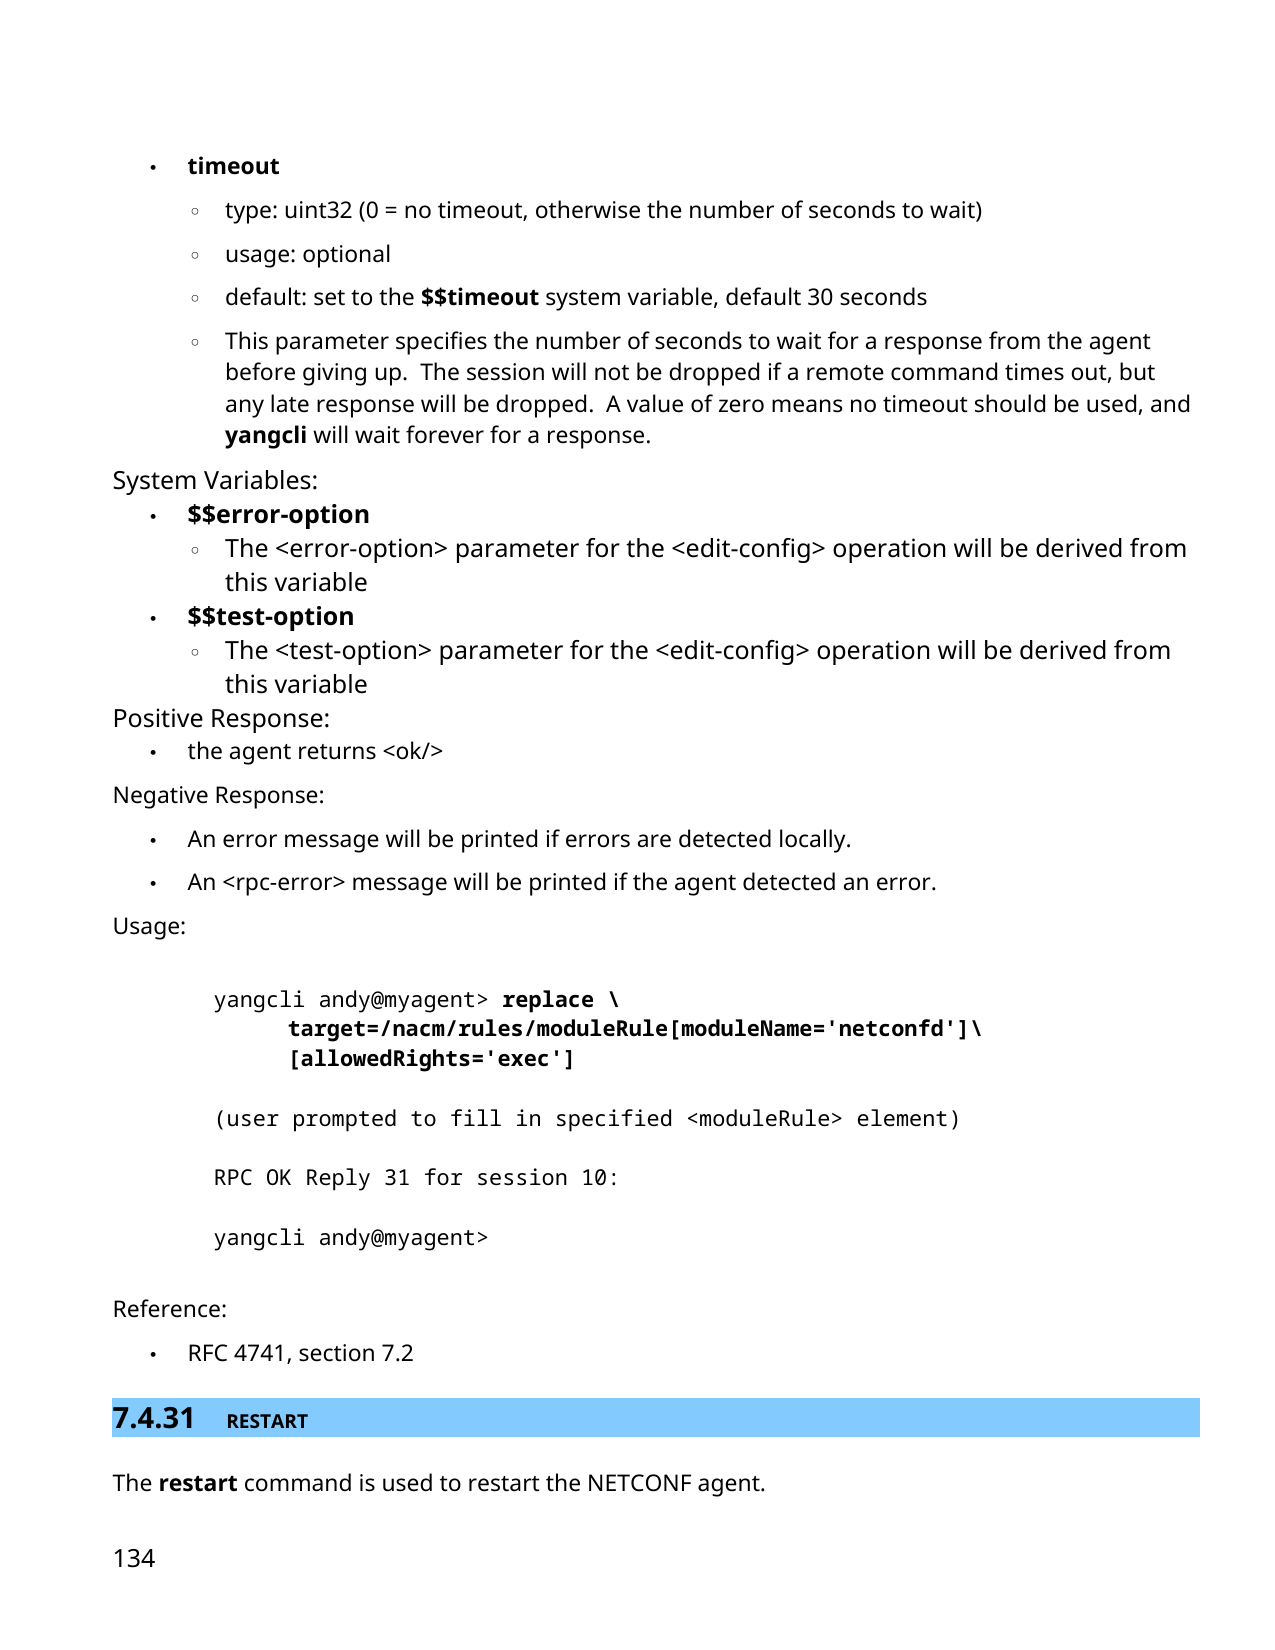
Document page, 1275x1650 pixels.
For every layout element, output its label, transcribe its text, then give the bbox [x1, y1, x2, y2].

text Positive Response: [112, 701, 1200, 735]
list The <test-option> parameter for the <edit-config> operation will be derived from this variable [187, 633, 1200, 701]
subtitle restart [112, 1398, 1200, 1437]
list timeout [150, 150, 1200, 181]
text System Variables: [112, 462, 1200, 497]
list $$test-option [150, 599, 1200, 633]
list An <rpc-error> message will be printed if the agent detected an error. [150, 866, 1200, 897]
text The restart command is used to restart the NETCONF agent. [112, 1466, 1200, 1498]
list $$error-option [150, 497, 1200, 531]
text Negative Response: [112, 779, 1200, 810]
list the agent returns <ok/> [150, 735, 1200, 766]
list This parameter specifies the number of seconds to wait for a response from the agent before giving up. The session will not be dropped if a remote command times out, but any late response will be dropped. A value of zero means no timeout should be used, and yangcli will wait forever for a response. [187, 325, 1200, 450]
text Reference: [112, 1293, 1200, 1325]
list An error message will be printed if errors are detected locally. [150, 822, 1200, 854]
text yangcli andy@myagent> replace \ target=/nacm/rules/moduleRule[moduleName='netconfd']\ [allowedRights='exec'] (user prompted to fill in specified <moduleRule> element) RPC OK Reply 31 for session 10: yangcli andy@myagent> [139, 954, 1200, 1281]
list type: uint32 (0 = no timeout, otherwise the number of seconds to wait) [187, 194, 1200, 225]
list default: set to the $$timeout system variable, default 30 seconds [187, 281, 1200, 312]
text Usage: [112, 910, 1200, 941]
list usage: optional [187, 237, 1200, 269]
list The <error-option> parameter for the <edit-config> operation will be derived from this variable [187, 531, 1200, 599]
list RFC 4741, section 7.2 [150, 1337, 1200, 1368]
